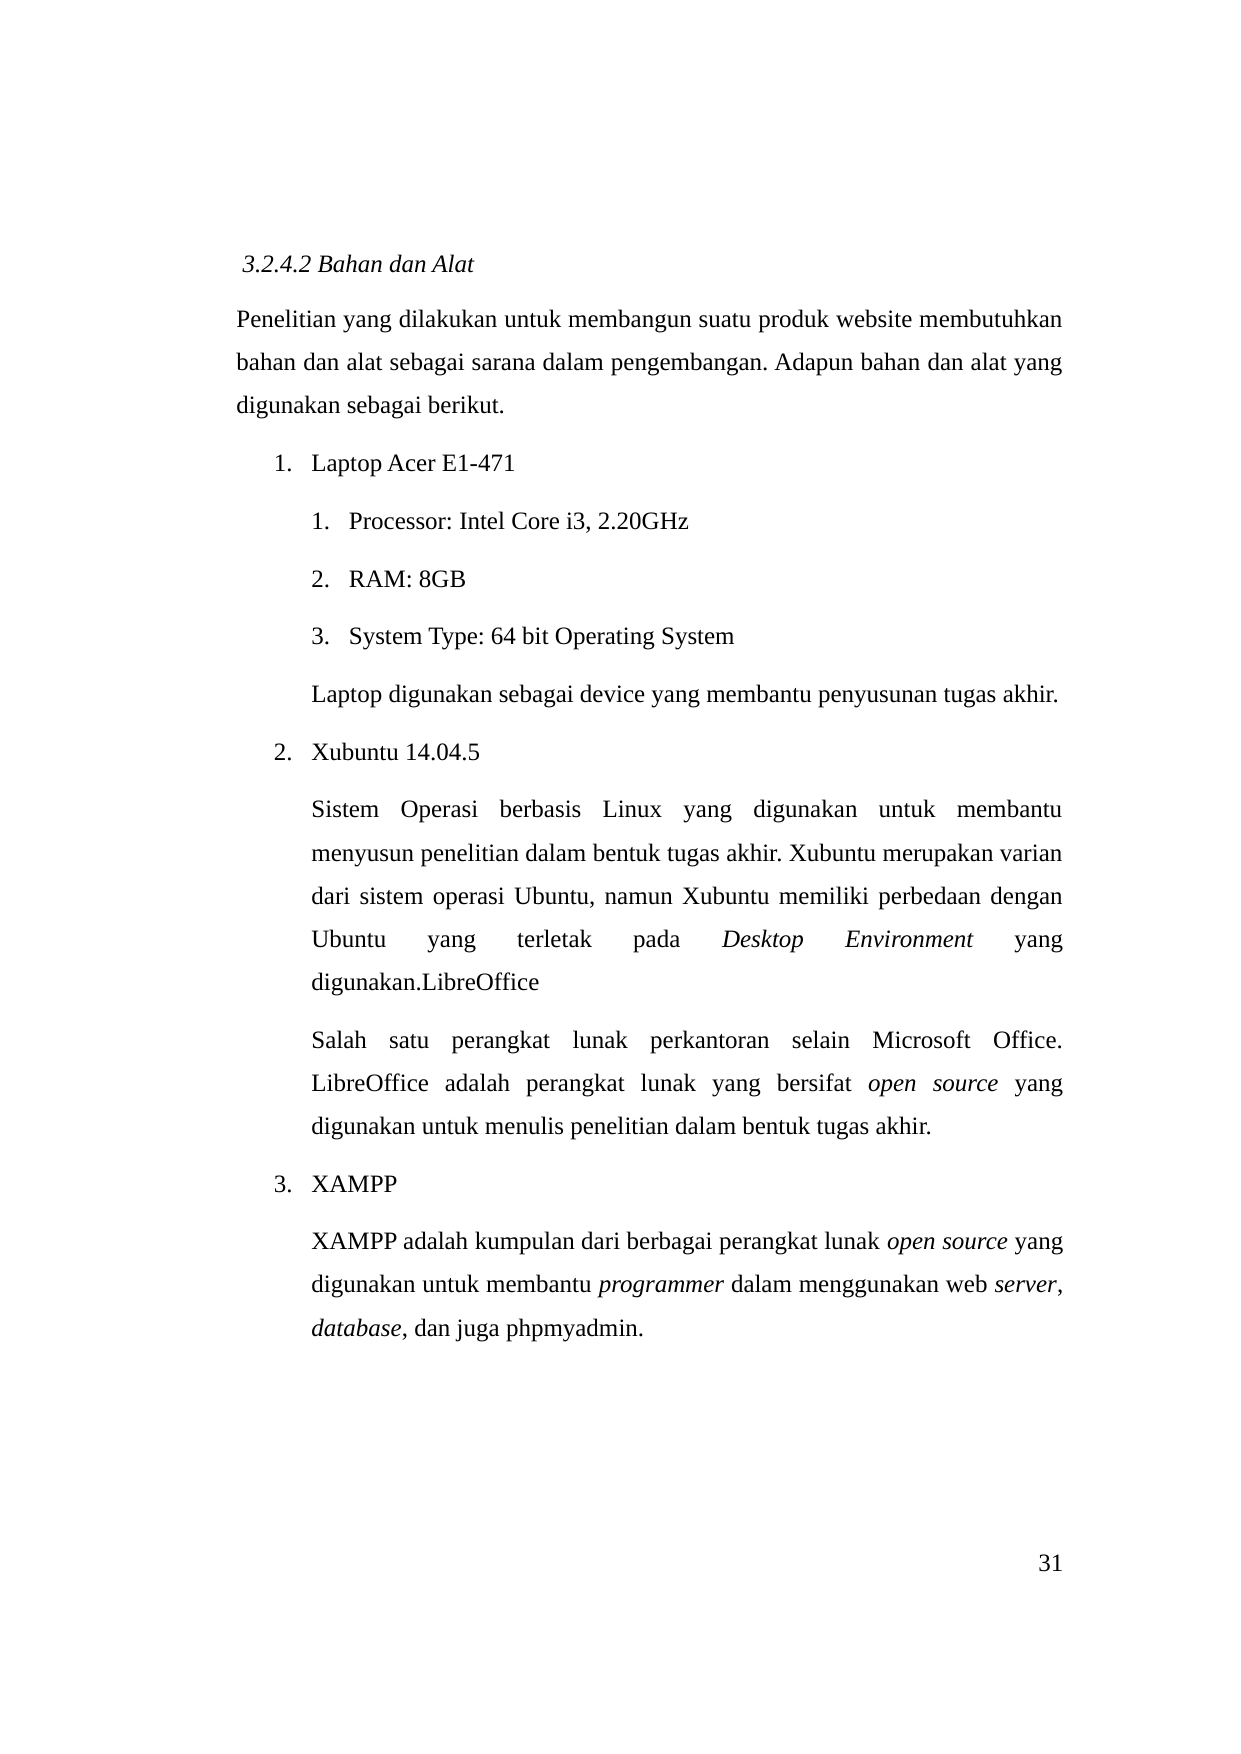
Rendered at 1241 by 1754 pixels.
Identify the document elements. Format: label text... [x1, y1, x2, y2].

list Laptop Acer E1-471 [274, 448, 1063, 477]
list XAMPP [274, 1169, 1063, 1197]
list Processor: Intel Core i3, 2.20GHz [311, 506, 1063, 535]
list XAMPP adalah kumpulan dari berbagai perangkat lunak open source yang digunakan untuk membantu programmer dalam menggunakan web server, database, dan juga phpmyadmin. [274, 1226, 1063, 1341]
subtitle Bahan dan Alat [236, 249, 1063, 277]
list Laptop digunakan sebagai device yang membantu penyusunan tugas akhir. [274, 679, 1063, 708]
list RAM: 8GB [311, 564, 1063, 592]
list Xubuntu 14.04.5 [274, 737, 1063, 766]
list Salah satu perangkat lunak perkantoran selain Microsoft Office. LibreOffice adalah perangkat lunak yang bersifat open source yang digunakan untuk menulis penelitian dalam bentuk tugas akhir. [274, 1025, 1063, 1140]
text Penelitian yang dilakukan untuk membangun suatu produk website membutuhkan bahan dan alat sebagai sarana dalam pengembangan. Adapun bahan dan alat yang digunakan sebagai berikut. [236, 304, 1063, 419]
list System Type: 64 bit Operating System [311, 621, 1063, 650]
list Sistem Operasi berbasis Linux yang digunakan untuk membantu menyusun penelitian dalam bentuk tugas akhir. Xubuntu merupakan varian dari sistem operasi Ubuntu, namun Xubuntu memiliki perbedaan dengan Ubuntu yang terletak pada Desktop Environment yang digunakan.LibreOffice [274, 794, 1063, 996]
